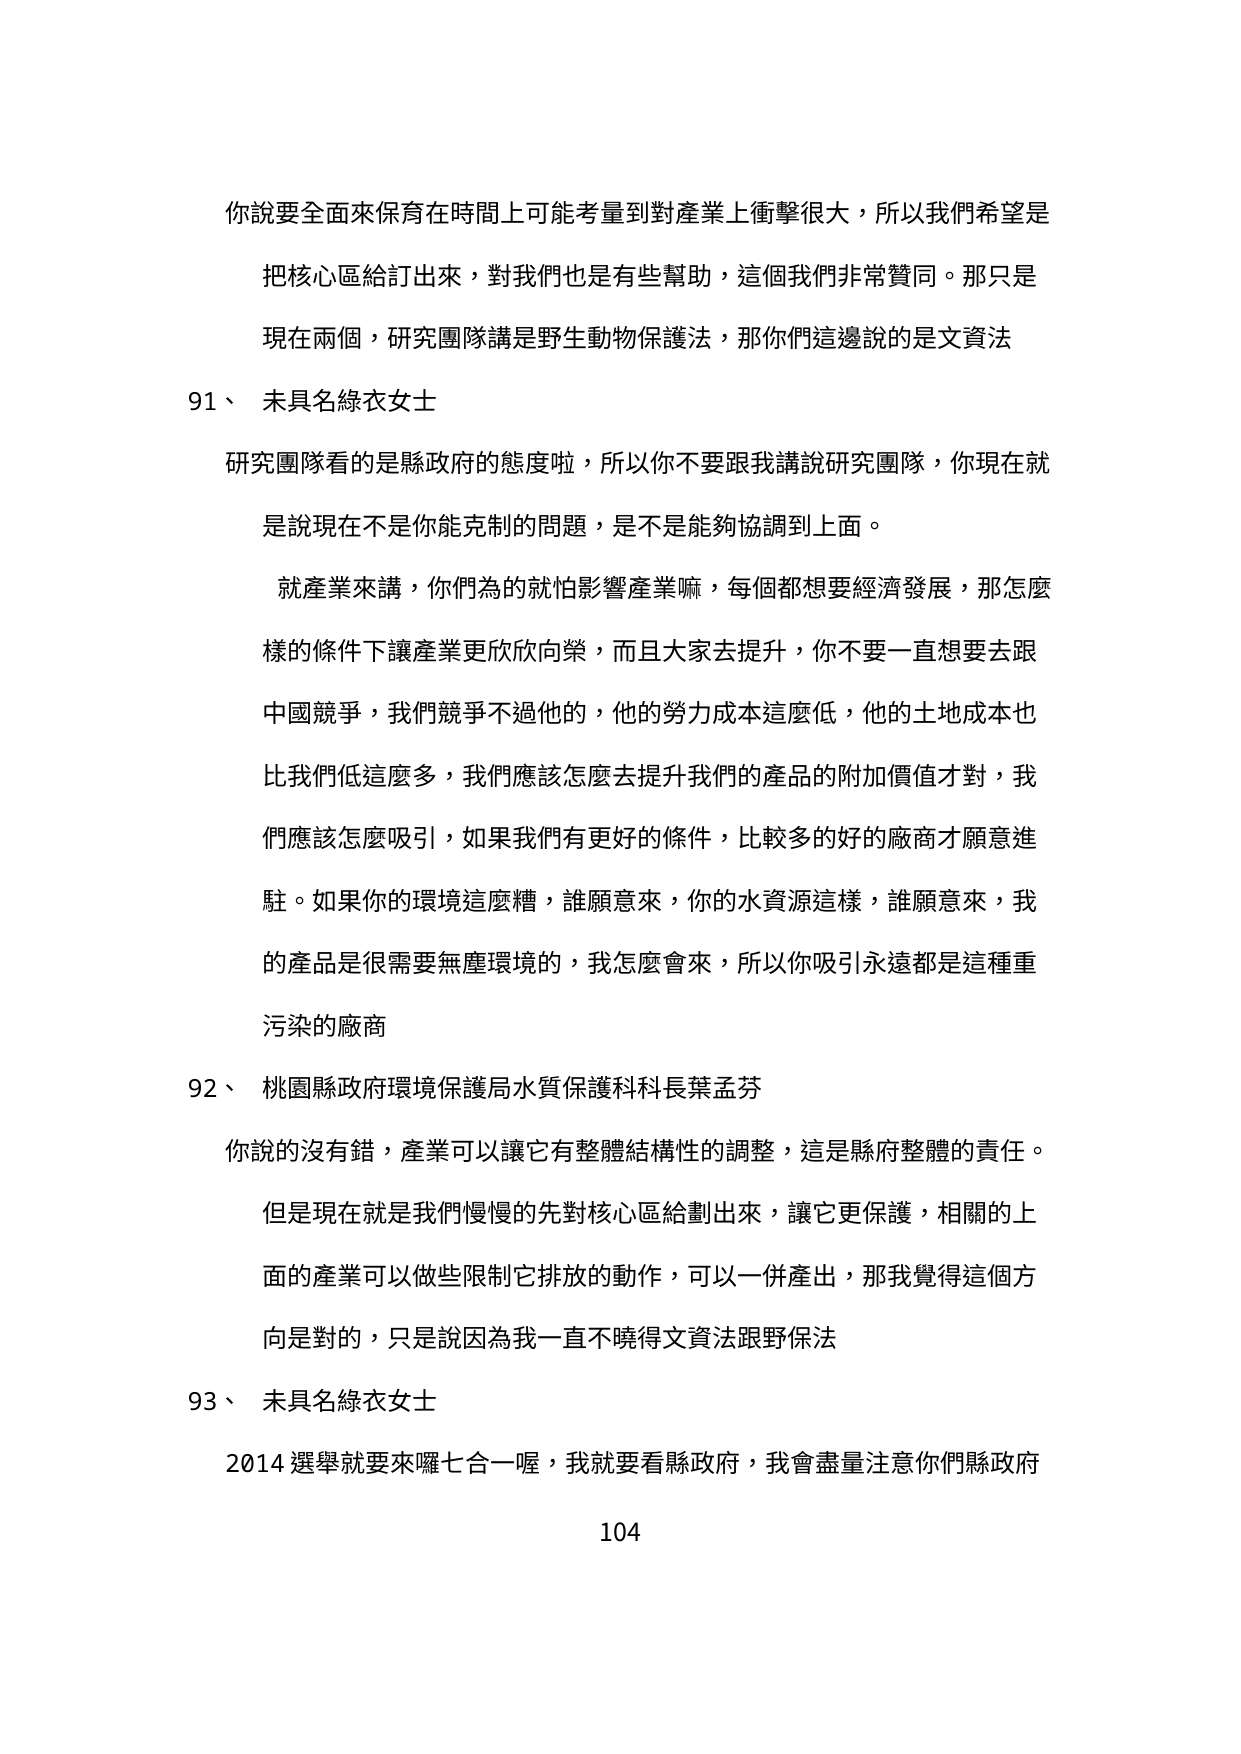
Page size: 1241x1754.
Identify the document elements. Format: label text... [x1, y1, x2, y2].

text 你說要全面來保育在時間上可能考量到對產業上衝擊很大，所以我們希望是把核心區給訂出來，對我們也是有些幫助，這個我們非常贊同。那只是現在兩個，研究團隊講是野生動物保護法，那你們這邊說的是文資法 [187, 170, 1053, 357]
text 你說的沒有錯，產業可以讓它有整體結構性的調整，這是縣府整體的責任。但是現在就是我們慢慢的先對核心區給劃出來，讓它更保護，相關的上面的產業可以做些限制它排放的動作，可以一併產出，那我覺得這個方向是對的，只是說因為我一直不曉得文資法跟野保法 [187, 1107, 1053, 1357]
text 就產業來講，你們為的就怕影響產業嘛，每個都想要經濟發展，那怎麼樣的條件下讓產業更欣欣向榮，而且大家去提升，你不要一直想要去跟中國競爭，我們競爭不過他的，他的勞力成本這麼低，他的土地成本也比我們低這麼多，我們應該怎麼去提升我們的產品的附加價值才對，我們應該怎麼吸引，如果我們有更好的條件，比較多的好的廠商才願意進駐。如果你的環境這麼糟，誰願意來，你的水資源這樣，誰願意來，我的產品是很需要無塵環境的，我怎麼會來，所以你吸引永遠都是這種重污染的廠商 [187, 545, 1053, 1045]
text 2014選舉就要來囉七合一喔，我就要看縣政府，我會盡量注意你們縣政府 [187, 1420, 1053, 1482]
list 未具名綠衣女士 [187, 1357, 1053, 1420]
text 研究團隊看的是縣政府的態度啦，所以你不要跟我講說研究團隊，你現在就是說現在不是你能克制的問題，是不是能夠協調到上面。 [187, 420, 1053, 545]
list 未具名綠衣女士 [187, 357, 1053, 420]
list 桃園縣政府環境保護局水質保護科科長葉孟芬 [187, 1045, 1053, 1107]
